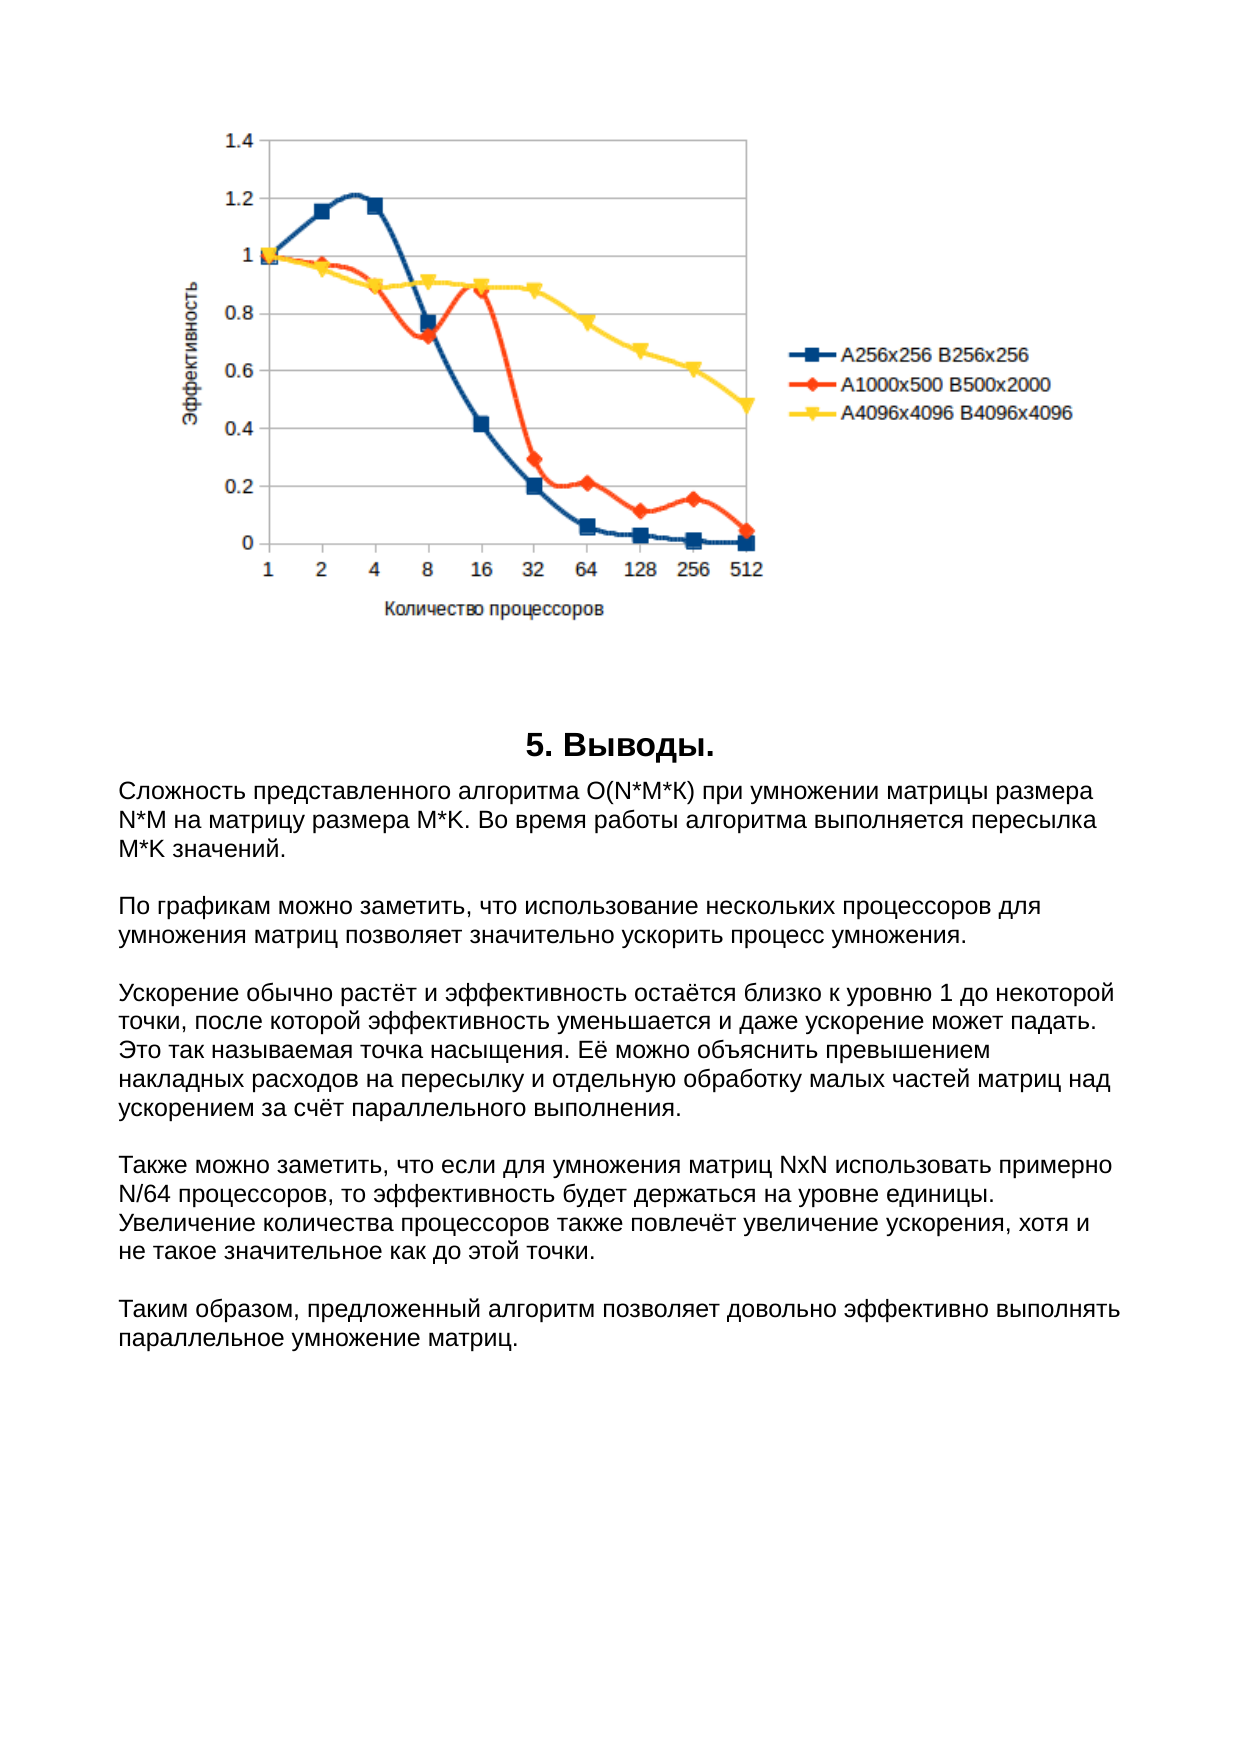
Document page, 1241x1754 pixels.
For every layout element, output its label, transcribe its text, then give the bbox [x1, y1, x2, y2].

picture [147, 118, 1093, 650]
text Также можно заметить, что если для умножения матриц NxN использовать примерно N/64 процессоров, то эффективность будет держаться на уровне единицы. Увеличение количества процессоров также повлечёт увеличение ускорения, хотя и не такое значительное как до этой точки. [118, 1150, 1122, 1265]
text Сложность представленного алгоритма O(N*М*К) при умножении матрицы размера N*M на матрицу размера M*K. Во время работы алгоритма выполняется пересылка M*K значений. [118, 776, 1122, 863]
text По графикам можно заметить, что использование нескольких процессоров для умножения матриц позволяет значительно ускорить процесс умножения. [118, 891, 1122, 949]
subtitle 5. Выводы. [118, 725, 1122, 764]
text Ускорение обычно растёт и эффективность остаётся близко к уровню 1 до некоторой точки, после которой эффективность уменьшается и даже ускорение может падать. Это так называемая точка насыщения. Её можно объяснить превышением накладных расходов на пересылку и отдельную обработку малых частей матриц над ускорением за счёт параллельного выполнения. [118, 978, 1122, 1121]
text Таким образом, предложенный алгоритм позволяет довольно эффективно выполнять параллельное умножение матриц. [118, 1294, 1122, 1351]
